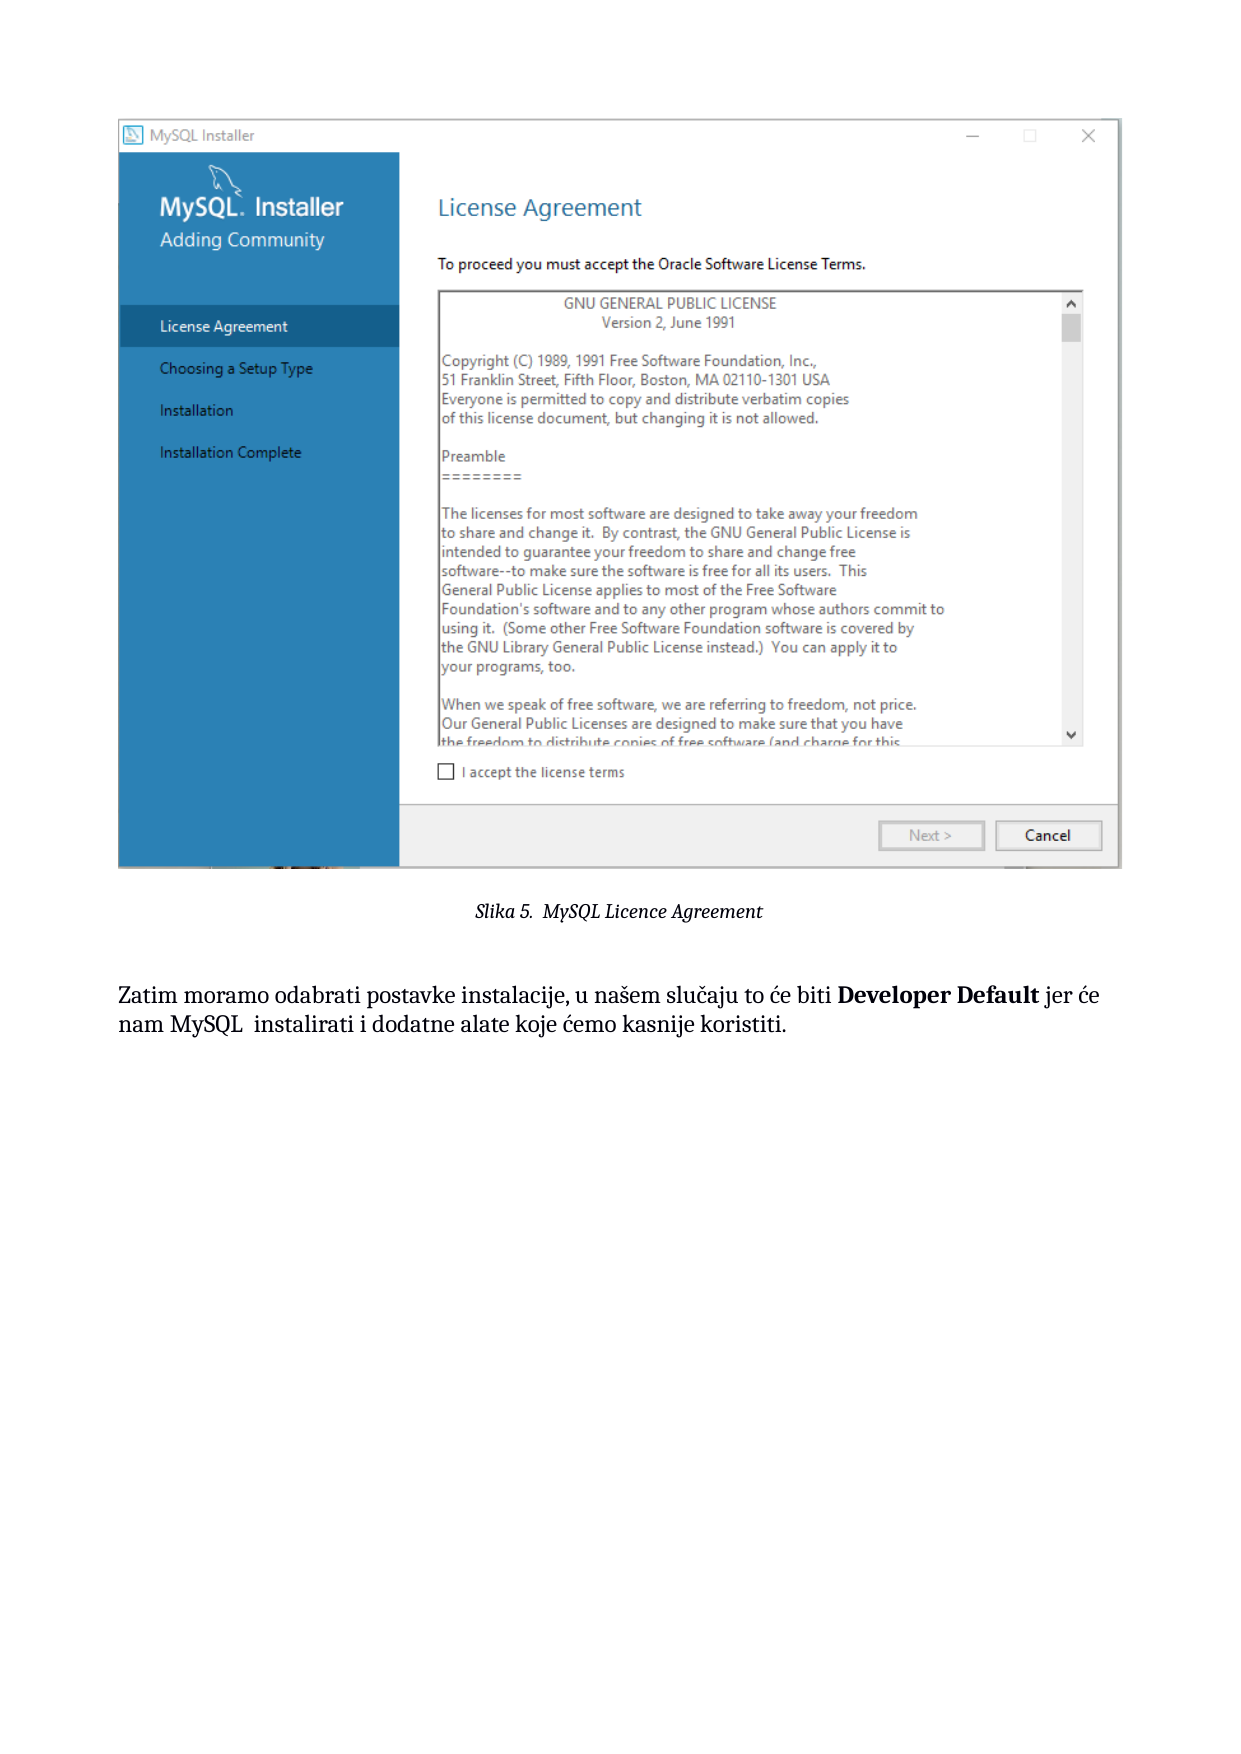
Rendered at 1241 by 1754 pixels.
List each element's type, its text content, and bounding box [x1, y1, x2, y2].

text Zatim moramo odabrati postavke instalacije, u našem slučaju to će biti Developer Default jer će nam MySQL instalirati i dodatne alate koje ćemo kasnije koristiti. [118, 981, 1122, 1038]
text Slika 5. MySQL Licence Agreement [118, 899, 1122, 923]
